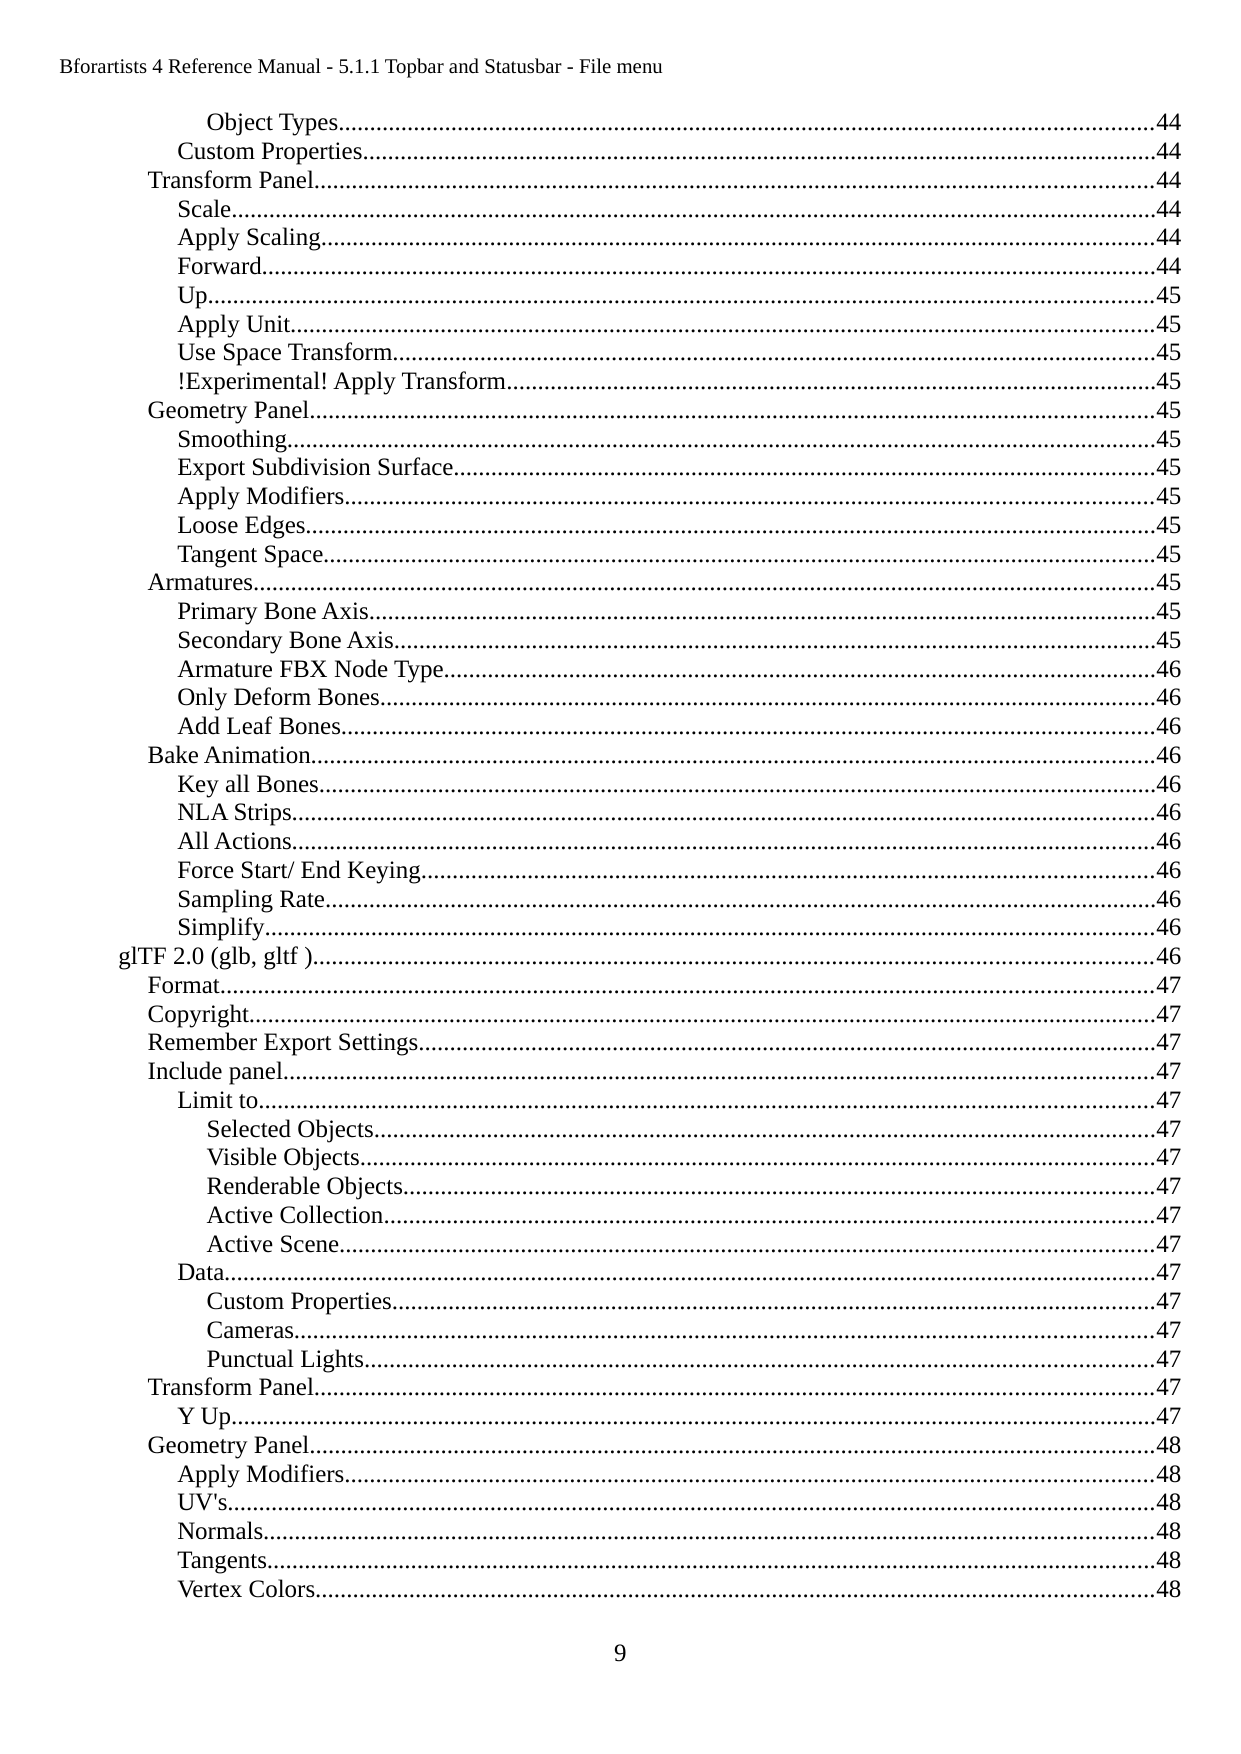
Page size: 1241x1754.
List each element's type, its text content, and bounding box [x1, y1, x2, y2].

text All Actions 46 [177, 826, 1181, 855]
text Active Collection 47 [206, 1200, 1181, 1229]
text Smoothing 45 [177, 424, 1181, 452]
text Selected Objects 47 [206, 1114, 1181, 1142]
text Armature FBX Node Type 46 [177, 654, 1181, 682]
text Up 45 [177, 280, 1181, 309]
text Object Types 44 [206, 107, 1181, 136]
text Cameras 47 [206, 1315, 1181, 1344]
text Armatures 45 [147, 567, 1181, 596]
text Remember Export Settings 47 [147, 1027, 1181, 1056]
text Transform Panel 44 [147, 165, 1181, 194]
text Punctual Lights 47 [206, 1344, 1181, 1372]
text Apply Unit 45 [177, 309, 1181, 337]
text Include panel 47 [147, 1056, 1181, 1085]
text NLA Strips 46 [177, 797, 1181, 826]
text Primary Bone Axis 45 [177, 596, 1181, 625]
text Apply Modifiers 48 [177, 1459, 1181, 1487]
text Sampling Rate 46 [177, 884, 1181, 912]
text Data 47 [177, 1257, 1181, 1286]
text Y Up 47 [177, 1401, 1181, 1430]
text Apply Scaling 44 [177, 222, 1181, 251]
text Vertex Colors 48 [177, 1574, 1181, 1602]
text UV's 48 [177, 1487, 1181, 1516]
text Add Leaf Bones 46 [177, 711, 1181, 740]
text Use Space Transform 45 [177, 337, 1181, 366]
text Force Start/ End Keying 46 [177, 855, 1181, 884]
text Geometry Panel 45 [147, 395, 1181, 424]
text Transform Panel 47 [147, 1372, 1181, 1401]
text Bake Animation 46 [147, 740, 1181, 769]
text Copyright 47 [147, 999, 1181, 1027]
text Normals 48 [177, 1516, 1181, 1545]
text Active Scene 47 [206, 1229, 1181, 1257]
text glTF 2.0 (glb, gltf ) 46 [118, 941, 1181, 970]
text Simplify 46 [177, 912, 1181, 941]
text Export Subdivision Surface 45 [177, 452, 1181, 481]
text Geometry Panel 48 [147, 1430, 1181, 1459]
text Tangents 48 [177, 1545, 1181, 1574]
text Limit to 47 [177, 1085, 1181, 1114]
text Tangent Space 45 [177, 539, 1181, 567]
text Visible Objects 47 [206, 1142, 1181, 1171]
text Only Deform Bones 46 [177, 682, 1181, 711]
text Secondary Bone Axis 45 [177, 625, 1181, 654]
text Custom Properties 44 [177, 136, 1181, 165]
text Custom Properties 47 [206, 1286, 1181, 1315]
text Renderable Objects 47 [206, 1171, 1181, 1200]
text !Experimental! Apply Transform 45 [177, 366, 1181, 395]
text Key all Bones 46 [177, 769, 1181, 797]
text Apply Modifiers 45 [177, 481, 1181, 510]
text Loose Edges 45 [177, 510, 1181, 539]
text Forward 44 [177, 251, 1181, 280]
text Format 47 [147, 970, 1181, 999]
text Scale 44 [177, 194, 1181, 222]
